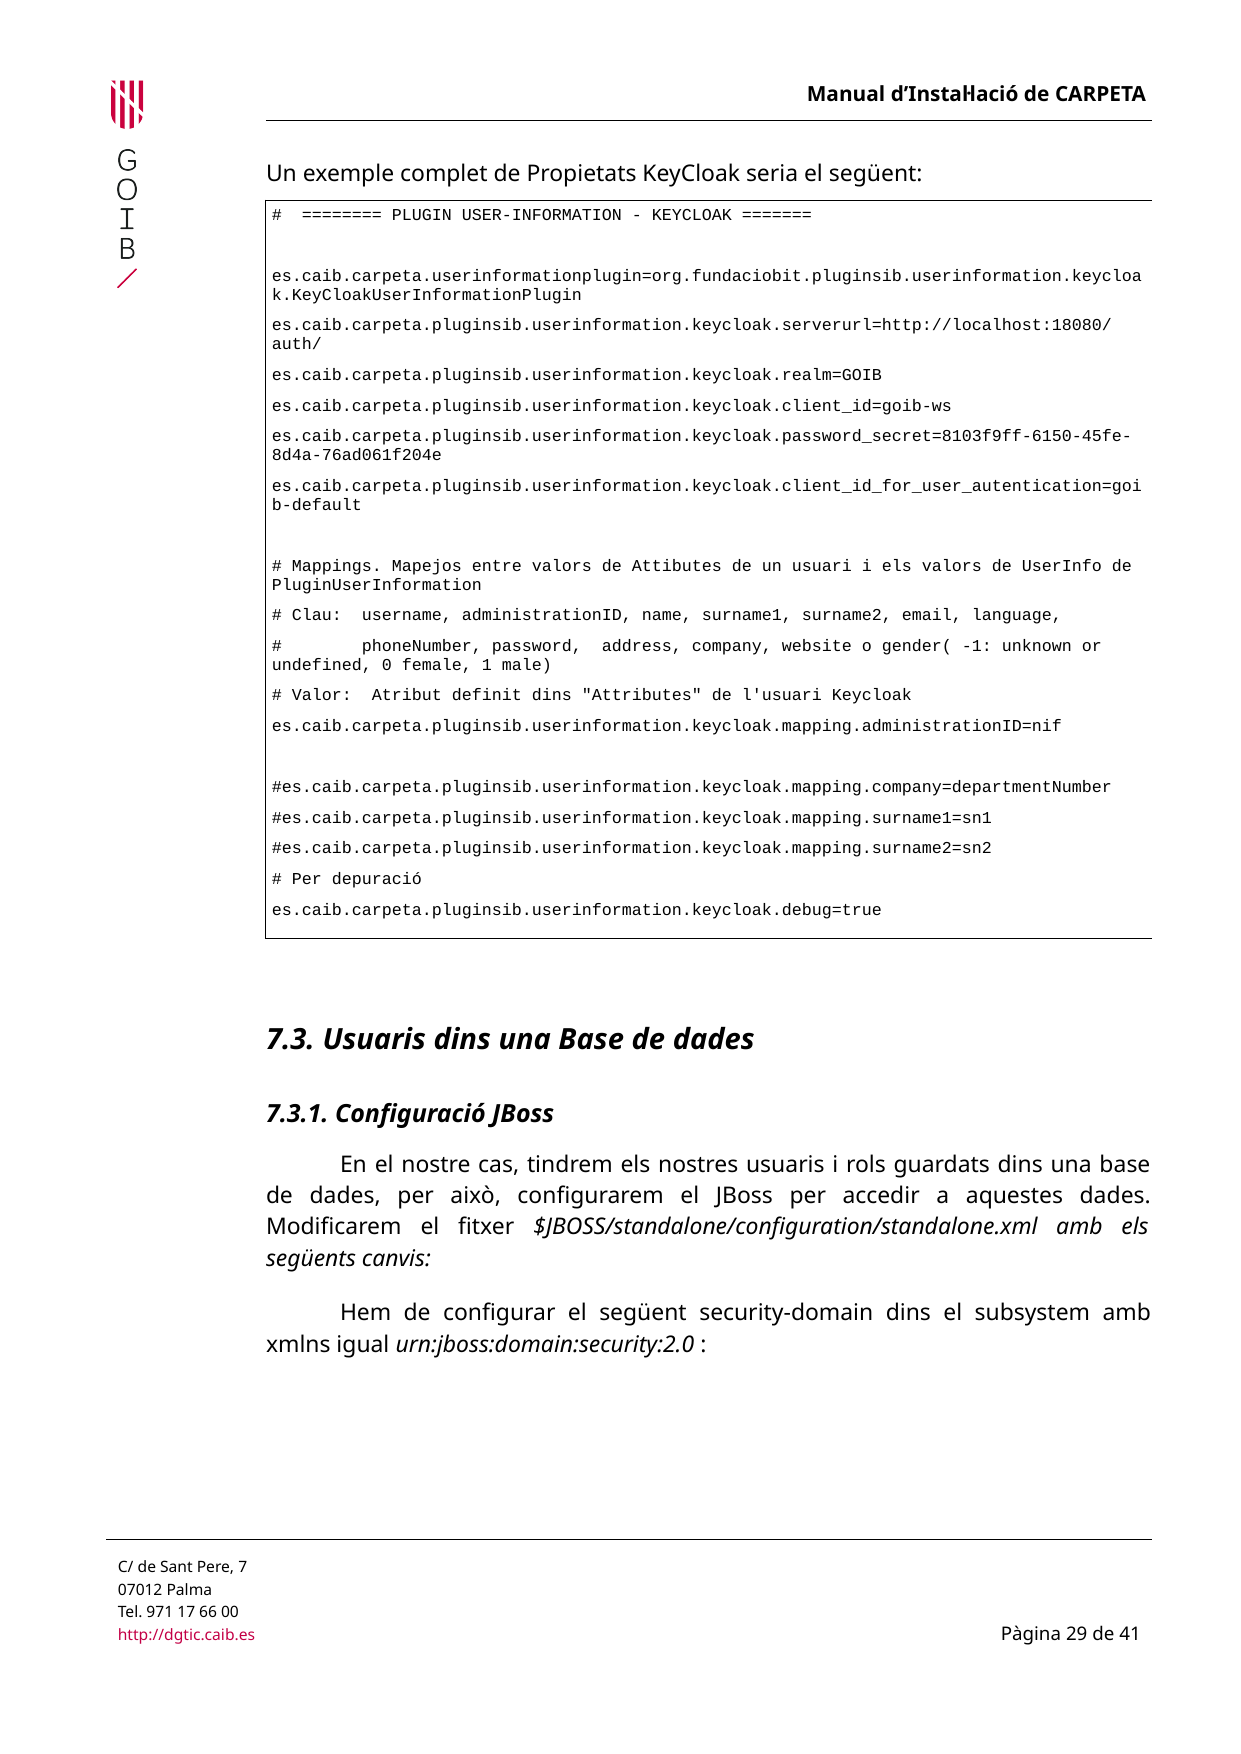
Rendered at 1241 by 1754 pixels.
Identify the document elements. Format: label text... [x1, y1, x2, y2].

picture [82, 57, 172, 319]
text Hem de configurar el següent security-domain dins el subsystem amb xmlns igual urn:jboss:domain:security:2.0 : [266, 1296, 1152, 1359]
table_header # ======== PLUGIN USER-INFORMATION - KEYCLOAK ======= es.caib.carpeta.userinformationplugin=org.fundaciobit.pluginsib.userinformation.keycloak.KeyCloakUserInformationPlugin es.caib.carpeta.pluginsib.userinformation.keycloak.serverurl=http://localhost:18080/auth/ es.caib.carpeta.pluginsib.userinformation.keycloak.realm=GOIB es.caib.carpeta.pluginsib.userinformation.keycloak.client_id=goib-ws es.caib.carpeta.pluginsib.userinformation.keycloak.password_secret=8103f9ff-6150-45fe-8d4a-76ad061f204e es.caib.carpeta.pluginsib.userinformation.keycloak.client_id_for_user_autentication=goib-default # Mappings. Mapejos entre valors de Attibutes de un usuari i els valors de UserInfo de PluginUserInformation # Clau: username, administrationID, name, surname1, surname2, email, language, # phoneNumber, password, address, company, website o gender( -1: unknown or undefined, 0 female, 1 male) # Valor: Atribut definit dins "Attributes" de l'usuari Keycloak es.caib.carpeta.pluginsib.userinformation.keycloak.mapping.administrationID=nif #es.caib.carpeta.pluginsib.userinformation.keycloak.mapping.company=departmentNumber #es.caib.carpeta.pluginsib.userinformation.keycloak.mapping.surname1=sn1 #es.caib.carpeta.pluginsib.userinformation.keycloak.mapping.surname2=sn2 # Per depuració es.caib.carpeta.pluginsib.userinformation.keycloak.debug=true [266, 201, 1152, 938]
subtitle Configuració JBoss [266, 1096, 1152, 1130]
text En el nostre cas, tindrem els nostres usuaris i rols guardats dins una base de dades, per això, configurarem el JBoss per accedir a aquestes dades. Modificarem el fitxer $JBOSS/standalone/configuration/standalone.xml amb els següents canvis: [266, 1148, 1152, 1273]
subtitle Usuaris dins una Base de dades [266, 1018, 1152, 1058]
text Un exemple complet de Propietats KeyCloak seria el següent: [266, 156, 1152, 188]
